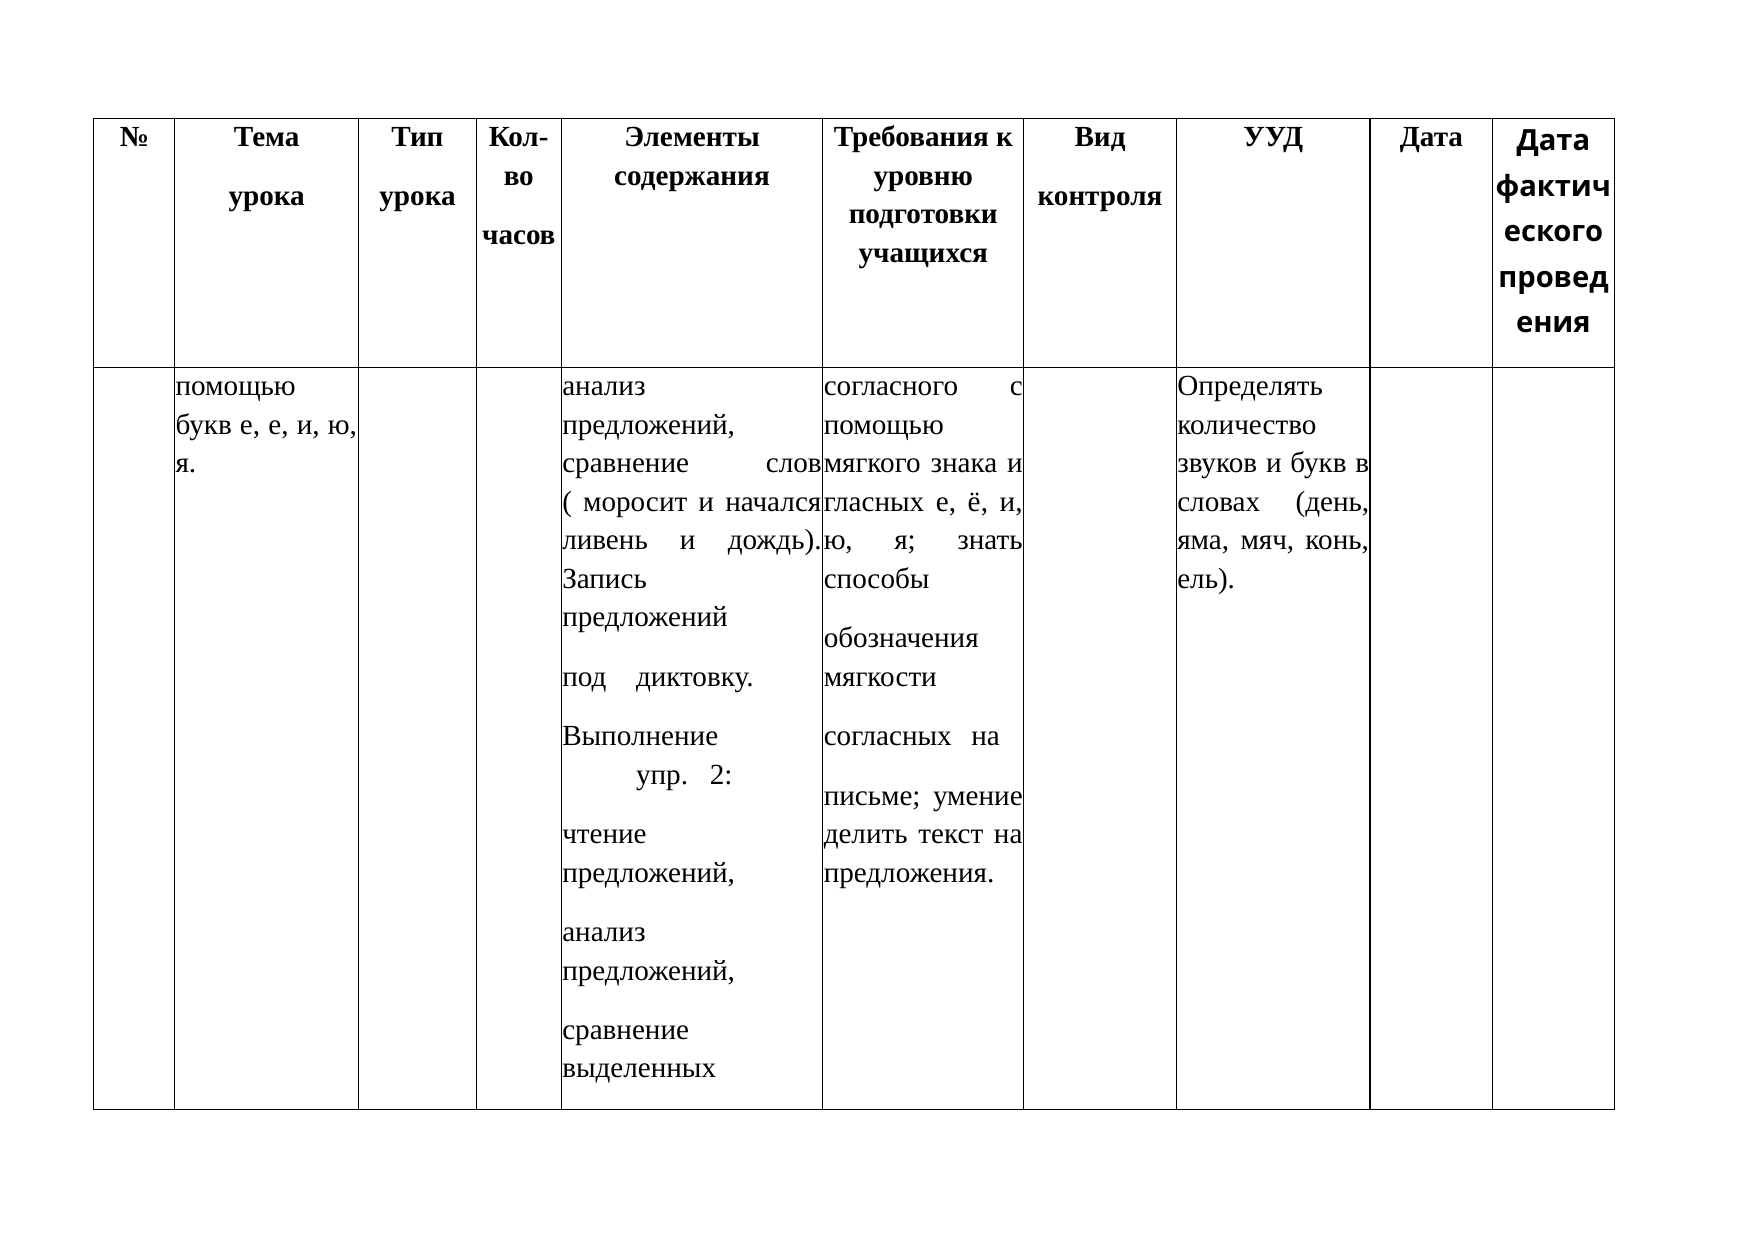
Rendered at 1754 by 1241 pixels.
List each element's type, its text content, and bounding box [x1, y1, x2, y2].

table_cell [94, 368, 174, 1109]
table_cell [1371, 368, 1492, 1109]
table_header Тип урока [359, 119, 476, 367]
table_header Вид контроля [1024, 119, 1176, 367]
table_header Тема урока [175, 119, 358, 367]
table_header Кол-во часов [477, 119, 561, 367]
table_cell [359, 368, 476, 1109]
table_header № [94, 119, 174, 367]
table_header Элементы содержания [562, 119, 822, 367]
table_cell согласного с помощью мягкого знака и гласных е, ё, и, ю, я; знать способы обозначения мягкости согласных на письме; умение делить текст на предложения. [823, 368, 1023, 1109]
table_cell [477, 368, 561, 1109]
table_header УУД [1177, 119, 1369, 367]
table_header Дата [1371, 119, 1492, 367]
table_header Требования к уровню подготовки учащихся [823, 119, 1023, 367]
table_cell анализ предложений, сравнение слов ( моросит и начался ливень и дождь). Запись предложений под диктовку. Выполнение упр. 2: чтение предложений, анализ предложений, сравнение выделенных [562, 368, 822, 1109]
table_cell помощью букв е, е, и, ю, я. [175, 368, 358, 1109]
table_header Дата фактического проведения [1493, 119, 1614, 367]
table_cell [1024, 368, 1176, 1109]
table_cell [1493, 368, 1614, 1109]
table_cell Определять количество звуков и букв в словах (день, яма, мяч, конь, ель). [1177, 368, 1369, 1109]
